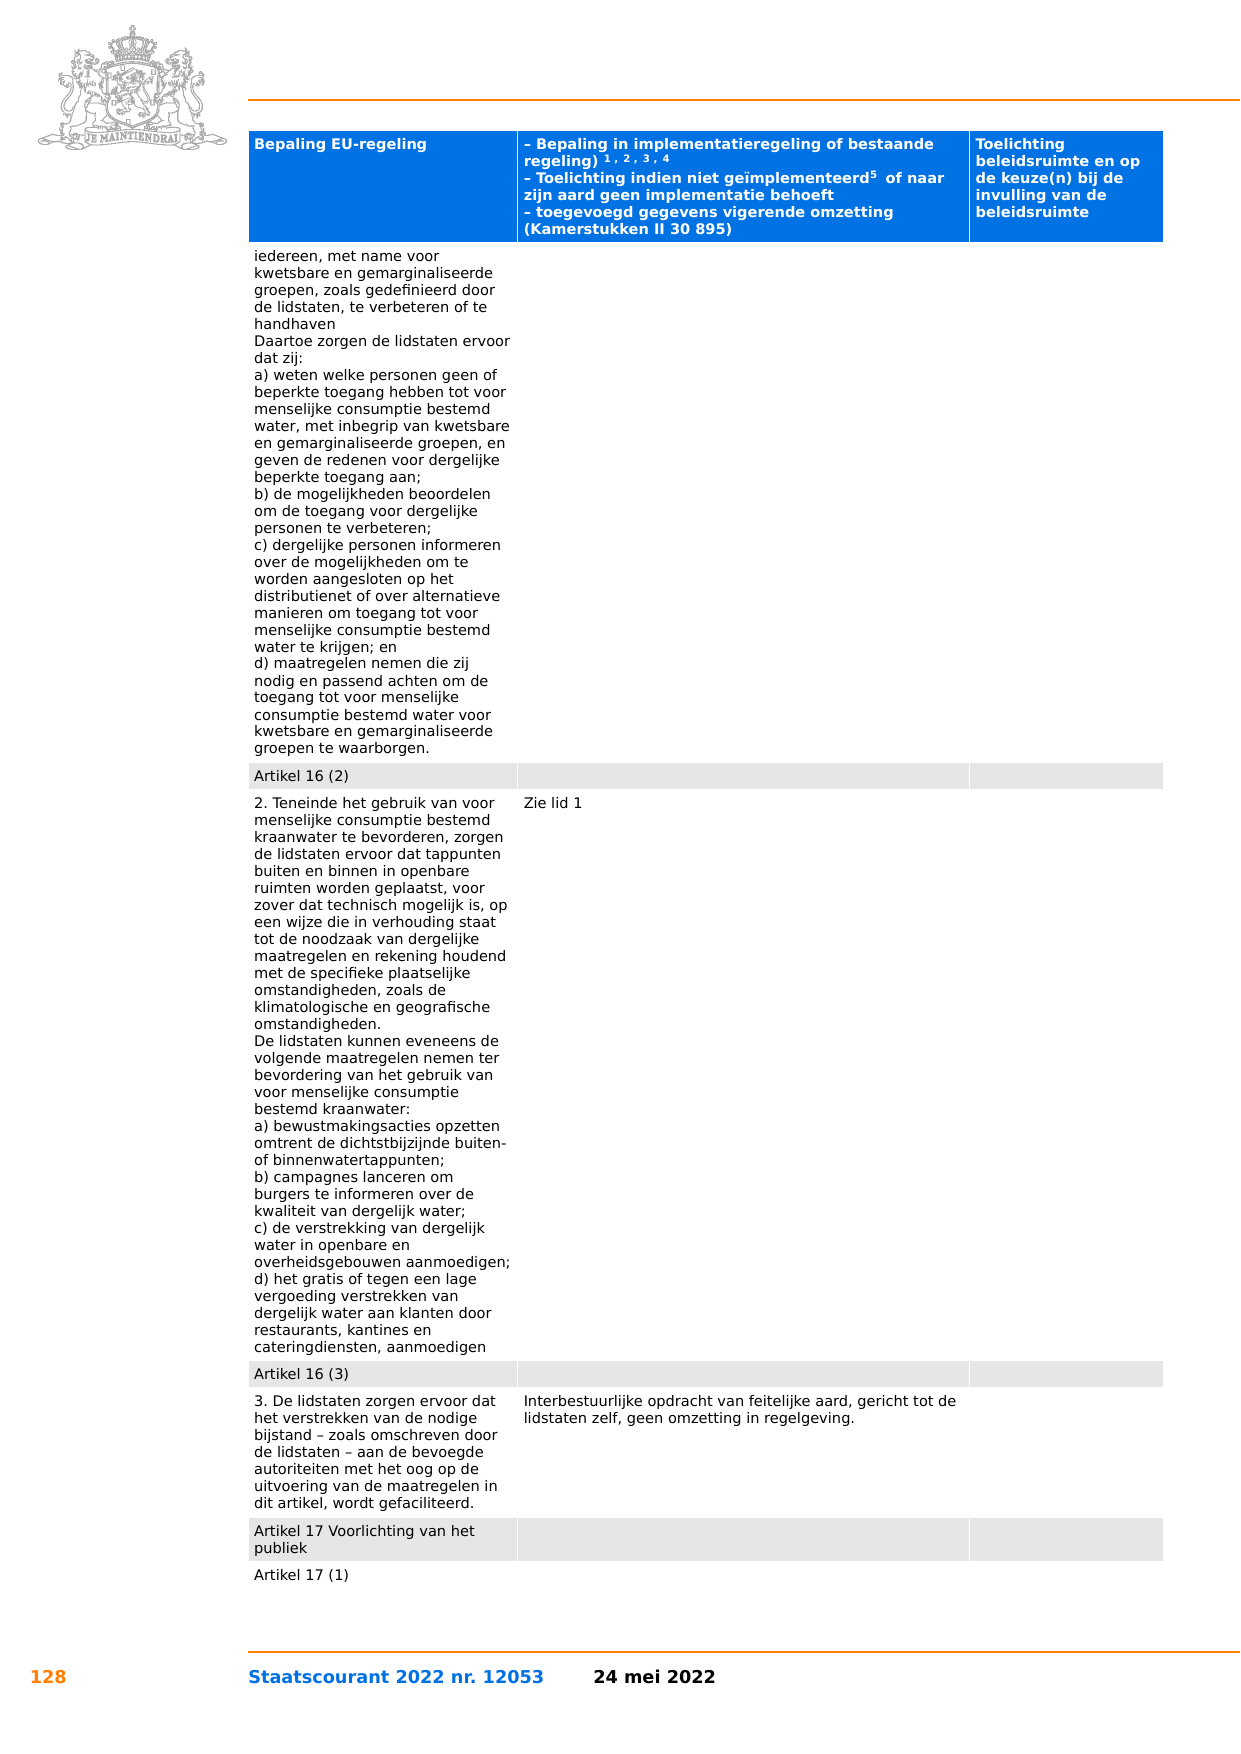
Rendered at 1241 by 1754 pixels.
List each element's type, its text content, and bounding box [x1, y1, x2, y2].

table_cell Artikel 16 (2) [249, 763, 517, 789]
table_cell [970, 763, 1163, 789]
table_cell [970, 243, 1163, 762]
table_cell Artikel 16 (3) [249, 1361, 517, 1387]
table_cell 2. Teneinde het gebruik van voor menselijke consumptie bestemd kraanwater te bevorderen, zorgen de lidstaten ervoor dat tappunten buiten en binnen in openbare ruimten worden geplaatst, voor zover dat technisch mogelijk is, op een wijze die in verhouding staat tot de noodzaak van dergelijke maatregelen en rekening houdend met de specifieke plaatselijke omstandigheden, zoals de klimatologische en geografische omstandigheden. De lidstaten kunnen eveneens de volgende maatregelen nemen ter bevordering van het gebruik van voor menselijke consumptie bestemd kraanwater: a) bewustmakingsacties opzetten omtrent de dichtstbijzijnde buiten- of binnenwatertappunten; b) campagnes lanceren om burgers te informeren over de kwaliteit van dergelijk water; c) de verstrekking van dergelijk water in openbare en overheidsgebouwen aanmoedigen; d) het gratis of tegen een lage vergoeding verstrekken van dergelijk water aan klanten door restaurants, kantines en cateringdiensten, aanmoedigen [249, 790, 517, 1360]
table_cell Zie lid 1 [518, 790, 969, 1360]
table_cell [518, 1518, 969, 1561]
table_header Toelichting beleidsruimte en op de keuze(n) bij de invulling van de beleidsruimte [970, 131, 1163, 242]
table_cell [518, 1562, 969, 1588]
table_cell [518, 1361, 969, 1387]
table_cell Interbestuurlijke opdracht van feitelijke aard, gericht tot de lidstaten zelf, geen omzetting in regelgeving. [518, 1389, 969, 1517]
table_cell [970, 1518, 1163, 1561]
table_cell [970, 1361, 1163, 1387]
table_cell [970, 790, 1163, 1360]
picture [38, 25, 227, 150]
table_cell [518, 243, 969, 762]
table_cell iedereen, met name voor kwetsbare en gemarginaliseerde groepen, zoals gedefinieerd door de lidstaten, te verbeteren of te handhaven Daartoe zorgen de lidstaten ervoor dat zij: a) weten welke personen geen of beperkte toegang hebben tot voor menselijke consumptie bestemd water, met inbegrip van kwetsbare en gemarginaliseerde groepen, en geven de redenen voor dergelijke beperkte toegang aan; b) de mogelijkheden beoordelen om de toegang voor dergelijke personen te verbeteren; c) dergelijke personen informeren over de mogelijkheden om te worden aangesloten op het distributienet of over alternatieve manieren om toegang tot voor menselijke consumptie bestemd water te krijgen; en d) maatregelen nemen die zij nodig en passend achten om de toegang tot voor menselijke consumptie bestemd water voor kwetsbare en gemarginaliseerde groepen te waarborgen. [249, 243, 517, 762]
table_header – Bepaling in implementatieregeling of bestaande regeling) 1, 2, 3, 4 – Toelichting indien niet geïmplementeerd5 of naar zijn aard geen implementatie behoeft – toegevoegd gegevens vigerende omzetting (Kamerstukken II 30 895) [518, 131, 969, 242]
table_cell [518, 763, 969, 789]
table_cell [970, 1562, 1163, 1588]
table_cell [970, 1389, 1163, 1517]
table_cell 3. De lidstaten zorgen ervoor dat het verstrekken van de nodige bijstand – zoals omschreven door de lidstaten – aan de bevoegde autoriteiten met het oog op de uitvoering van de maatregelen in dit artikel, wordt gefaciliteerd. [249, 1389, 517, 1517]
table_cell Artikel 17 (1) [249, 1562, 517, 1588]
table_cell Artikel 17 Voorlichting van het publiek [249, 1518, 517, 1561]
table_header Bepaling EU-regeling [249, 131, 517, 242]
